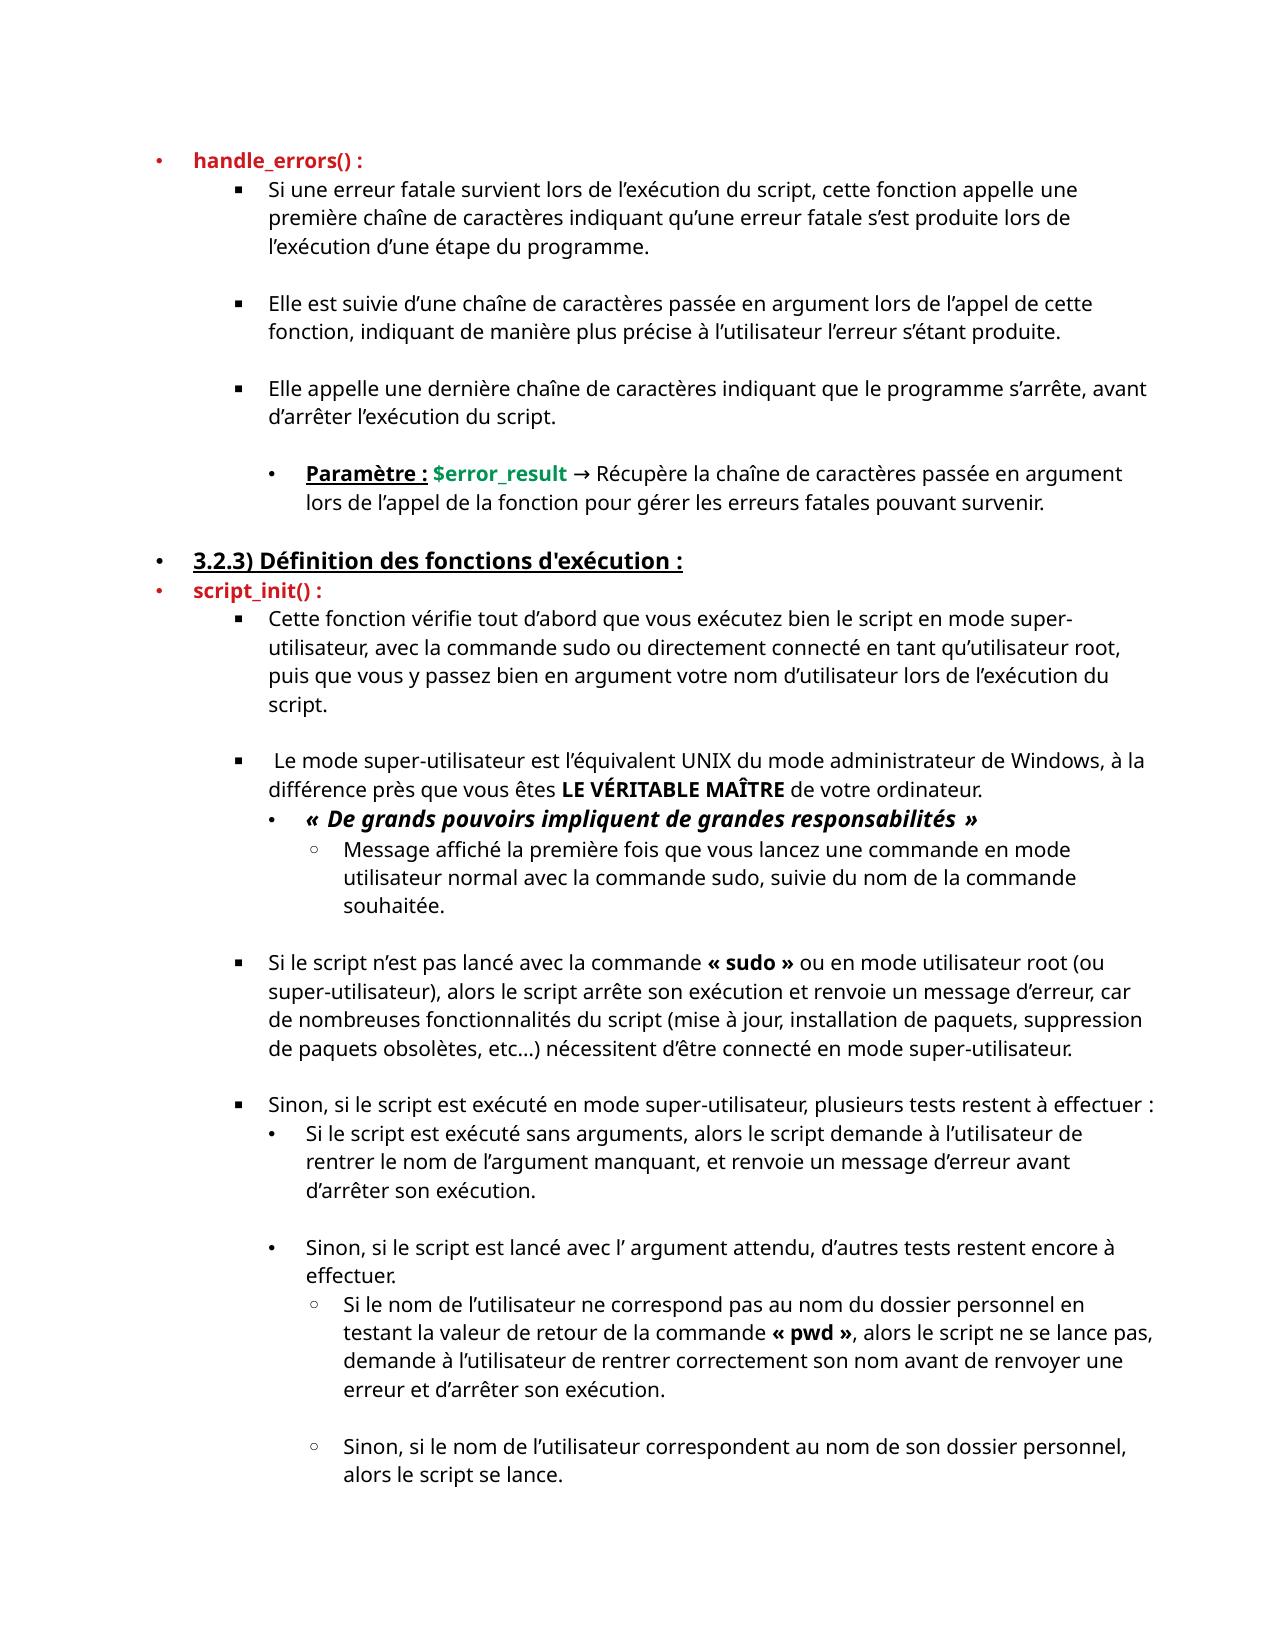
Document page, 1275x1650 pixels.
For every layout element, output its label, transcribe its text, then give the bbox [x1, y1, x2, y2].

list Message affiché la première fois que vous lancez une commande en mode utilisateur normal avec la commande sudo, suivie du nom de la commande souhaitée. [306, 835, 1157, 920]
list Paramètre : $error_result → Récupère la chaîne de caractères passée en argument lors de l’appel de la fonction pour gérer les erreurs fatales pouvant survenir. [268, 459, 1157, 516]
list Sinon, si le nom de l’utilisateur correspondent au nom de son dossier personnel, alors le script se lance. [306, 1432, 1157, 1489]
list « De grands pouvoirs impliquent de grandes responsabilités » [268, 803, 1157, 835]
list handle_errors() : [156, 147, 1157, 175]
list Sinon, si le script est exécuté en mode super-utilisateur, plusieurs tests restent à effectuer : [231, 1091, 1157, 1119]
list 3.2.3) Définition des fonctions d'exécution : [156, 545, 1157, 576]
list Elle appelle une dernière chaîne de caractères indiquant que le programme s’arrête, avant d’arrêter l’exécution du script. [231, 374, 1157, 431]
list Si une erreur fatale survient lors de l’exécution du script, cette fonction appelle une première chaîne de caractères indiquant qu’une erreur fatale s’est produite lors de l’exécution d’une étape du programme. [231, 175, 1157, 260]
list Si le nom de l’utilisateur ne correspond pas au nom du dossier personnel en testant la valeur de retour de la commande « pwd », alors le script ne se lance pas, demande à l’utilisateur de rentrer correctement son nom avant de renvoyer une erreur et d’arrêter son exécution. [306, 1290, 1157, 1403]
list Elle est suivie d’une chaîne de caractères passée en argument lors de l’appel de cette fonction, indiquant de manière plus précise à l’utilisateur l’erreur s’étant produite. [231, 289, 1157, 346]
list Sinon, si le script est lancé avec l’ argument attendu, d’autres tests restent encore à effectuer. [268, 1233, 1157, 1290]
list Le mode super-utilisateur est l’équivalent UNIX du mode administrateur de Windows, à la différence près que vous êtes LE VÉRITABLE MAÎTRE de votre ordinateur. [231, 747, 1157, 803]
list Si le script est exécuté sans arguments, alors le script demande à l’utilisateur de rentrer le nom de l’argument manquant, et renvoie un message d’erreur avant d’arrêter son exécution. [268, 1119, 1157, 1204]
list script_init() : [156, 576, 1157, 604]
list Cette fonction vérifie tout d’abord que vous exécutez bien le script en mode super-utilisateur, avec la commande sudo ou directement connecté en tant qu’utilisateur root, puis que vous y passez bien en argument votre nom d’utilisateur lors de l’exécution du script. [231, 604, 1157, 718]
list Si le script n’est pas lancé avec la commande « sudo » ou en mode utilisateur root (ou super-utilisateur), alors le script arrête son exécution et renvoie un message d’erreur, car de nombreuses fonctionnalités du script (mise à jour, installation de paquets, suppression de paquets obsolètes, etc…) nécessitent d’être connecté en mode super-utilisateur. [231, 948, 1157, 1062]
